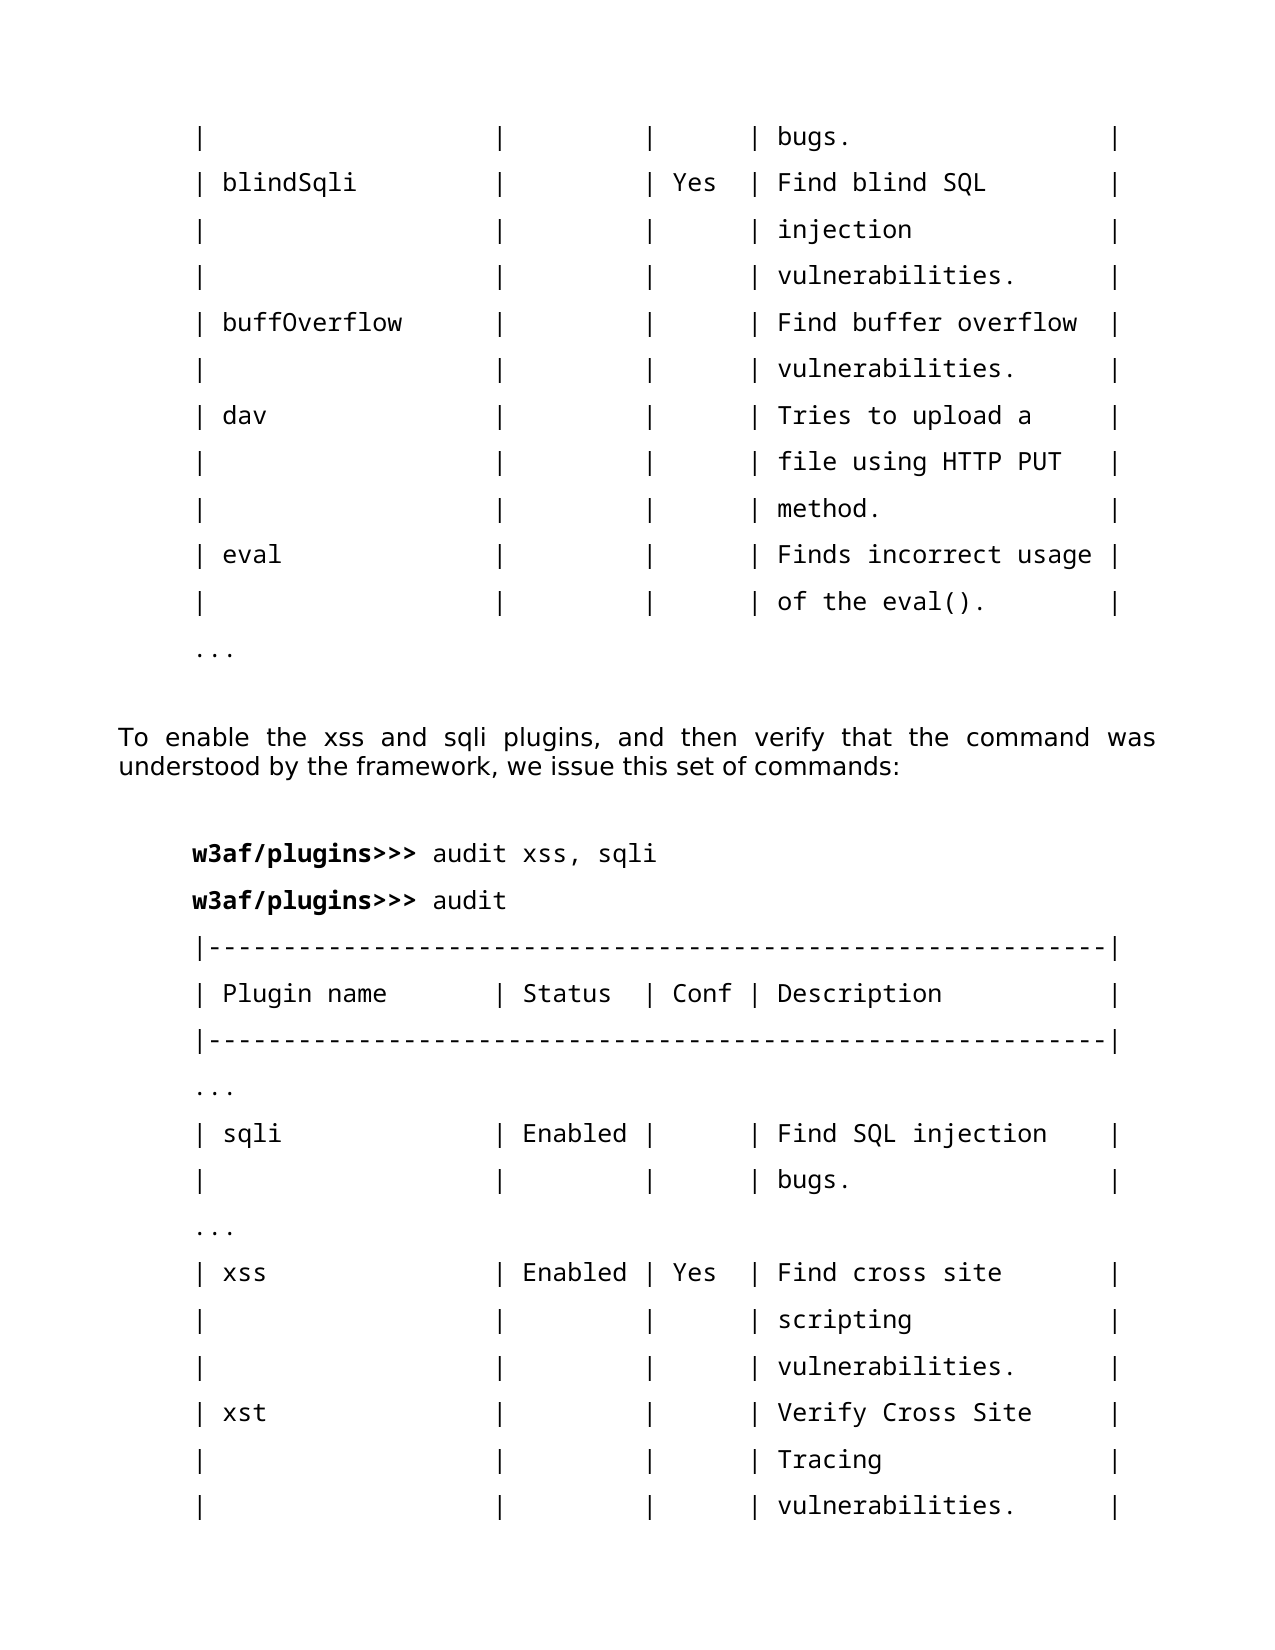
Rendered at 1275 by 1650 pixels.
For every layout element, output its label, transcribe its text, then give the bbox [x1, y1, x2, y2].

text To enable the xss and sqli plugins, and then verify that the command was understood by the framework, we issue this set of commands: [118, 723, 1157, 782]
text w3af/plugins>>> audit xss, sqli [192, 836, 1157, 870]
text | | | | bugs. | [192, 1162, 1157, 1196]
text w3af/plugins>>> audit [192, 882, 1157, 917]
text | xst | | | Verify Cross Site | [192, 1395, 1157, 1429]
text | | | | file using HTTP PUT | [192, 444, 1157, 478]
text | | | | vulnerabilities. | [192, 258, 1157, 292]
text | | | | vulnerabilities. | [192, 351, 1157, 385]
text | sqli | Enabled | | Find SQL injection | [192, 1115, 1157, 1149]
text |------------------------------------------------------------| [192, 929, 1157, 963]
text ... [192, 1208, 1157, 1242]
text | blindSqli | | Yes | Find blind SQL | [192, 165, 1157, 199]
text | | | | vulnerabilities. | [192, 1348, 1157, 1382]
text | | | | injection | [192, 211, 1157, 245]
text | | | | bugs. | [192, 118, 1157, 152]
text | | | | Tracing | [192, 1441, 1157, 1475]
text ... [192, 1069, 1157, 1103]
text | Plugin name | Status | Conf | Description | [192, 976, 1157, 1010]
text ... [192, 630, 1157, 664]
text | dav | | | Tries to upload a | [192, 397, 1157, 432]
text | eval | | | Finds incorrect usage | [192, 537, 1157, 571]
text | | | | of the eval(). | [192, 584, 1157, 618]
text | | | | scripting | [192, 1302, 1157, 1336]
text | | | | vulnerabilities. | [192, 1488, 1157, 1522]
text |------------------------------------------------------------| [192, 1022, 1157, 1056]
text | xss | Enabled | Yes | Find cross site | [192, 1255, 1157, 1289]
text | buffOverflow | | | Find buffer overflow | [192, 304, 1157, 338]
text | | | | method. | [192, 491, 1157, 525]
